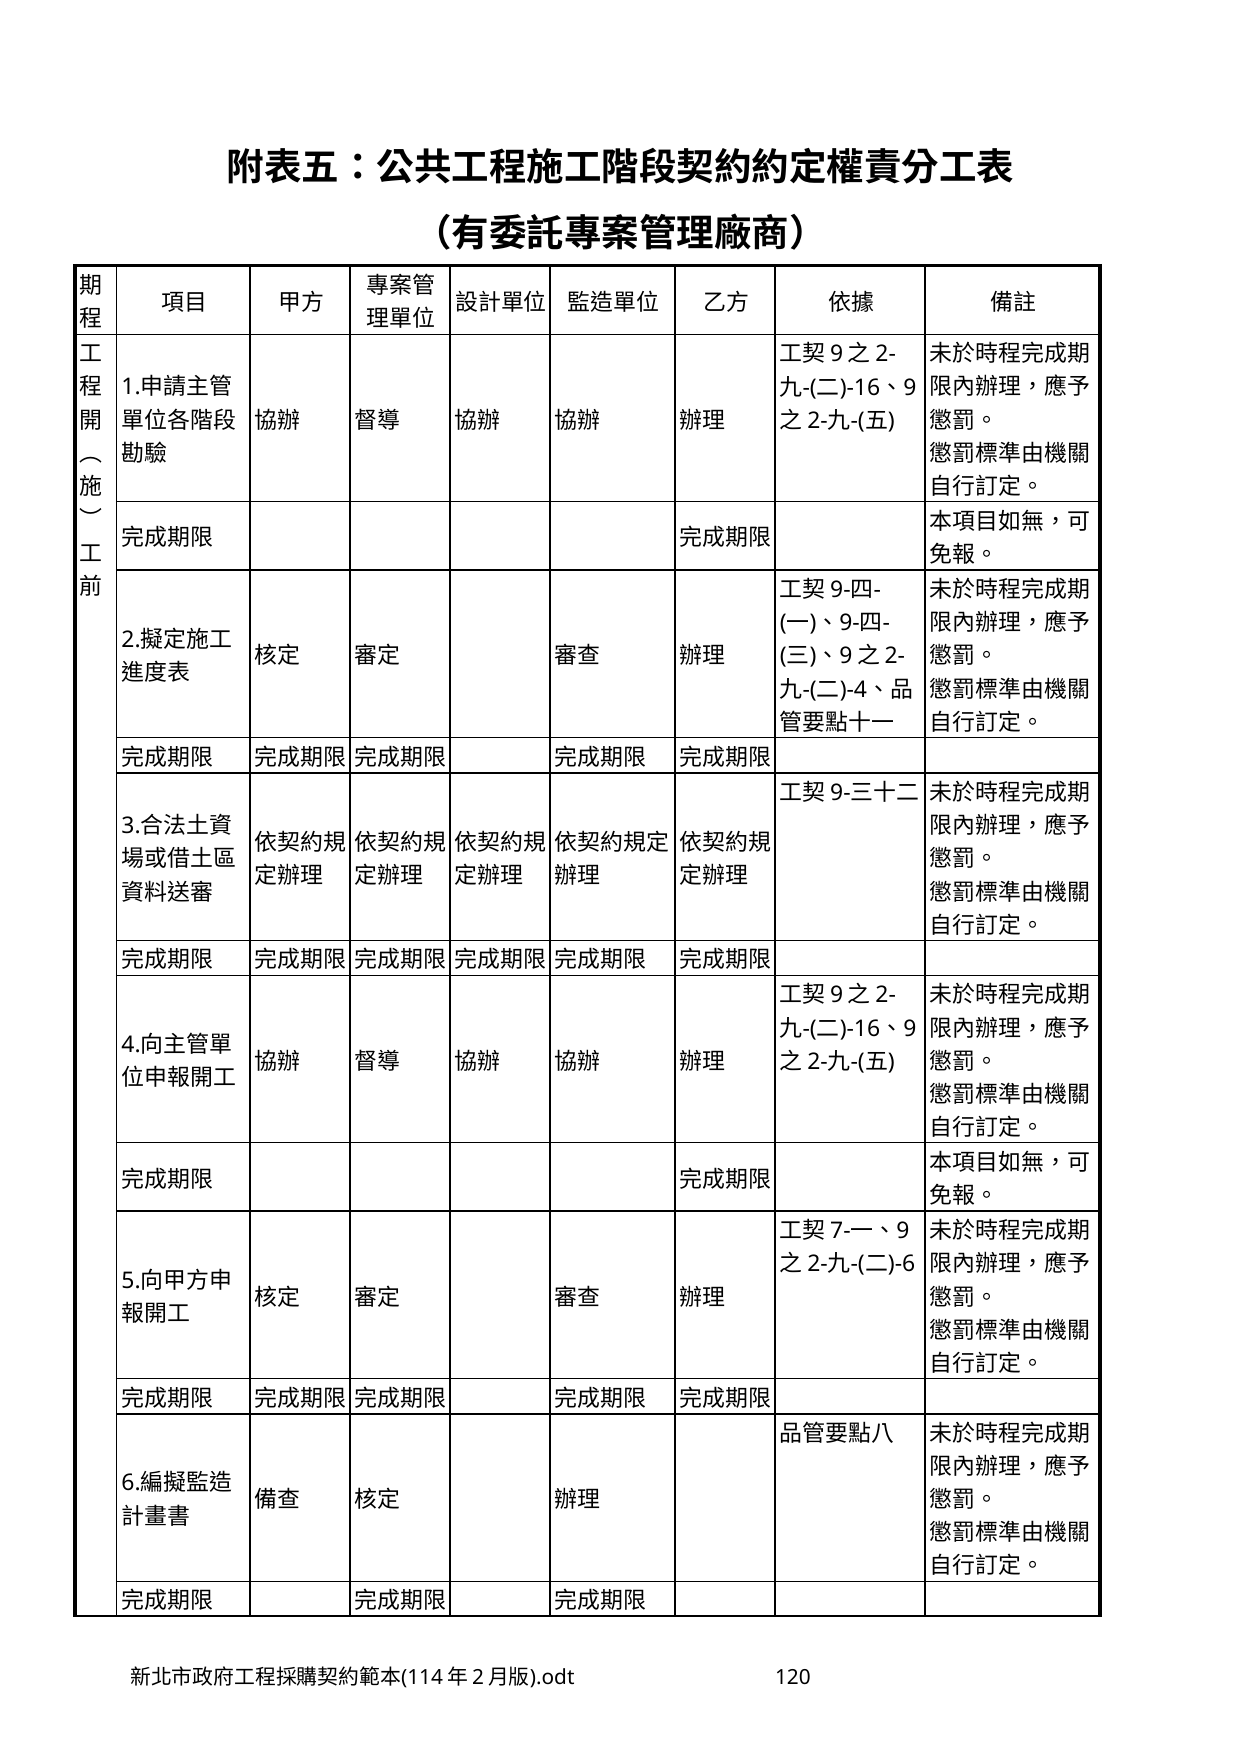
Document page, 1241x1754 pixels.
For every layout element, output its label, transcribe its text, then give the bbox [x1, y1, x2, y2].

table_cell 依契約規定辦理 [551, 774, 674, 940]
table_header 監造單位 [551, 267, 674, 333]
table_cell [776, 502, 924, 569]
table_cell 未於時程完成期限內辦理，應予懲罰。 懲罰標準由機關自行訂定。 [926, 1415, 1098, 1581]
table_cell [776, 1582, 924, 1615]
table_cell 依契約規定辦理 [451, 774, 549, 940]
table_cell [251, 1582, 349, 1615]
text 附表五：公共工程施工階段契約約定權責分工表 [130, 137, 1110, 191]
table_cell [351, 1143, 449, 1210]
table_cell 完成期限 [676, 1379, 774, 1413]
table_cell 辦理 [676, 976, 774, 1142]
table_header 項目 [117, 267, 249, 333]
table_header 乙方 [676, 267, 774, 333]
table_cell 協辦 [451, 335, 549, 501]
table_header 專案管 理單位 [351, 267, 449, 333]
table_cell 工契9之2-九-(二)-16、9之2-九-(五) [776, 335, 924, 501]
table_cell 協辦 [451, 976, 549, 1142]
table_cell 2.擬定施工進度表 [117, 571, 249, 737]
table_cell 完成期限 [251, 738, 349, 772]
table_cell [676, 1415, 774, 1581]
table_cell 3.合法土資場或借土區資料送審 [117, 774, 249, 940]
table_cell [926, 1582, 1098, 1615]
table_cell 協辦 [551, 335, 674, 501]
table_cell 核定 [351, 1415, 449, 1581]
table_cell [776, 738, 924, 772]
table_cell 完成期限 [676, 502, 774, 569]
table_cell 工契9之2-九-(二)-16、9之2-九-(五) [776, 976, 924, 1142]
table_cell [776, 941, 924, 974]
table_cell 完成期限 [251, 1379, 349, 1413]
table_cell 依契約規定辦理 [251, 774, 349, 940]
table_cell 核定 [251, 1212, 349, 1378]
table_cell 審查 [551, 1212, 674, 1378]
table_cell 未於時程完成期限內辦理，應予懲罰。 懲罰標準由機關自行訂定。 [926, 335, 1098, 501]
table_cell 未於時程完成期限內辦理，應予懲罰。 懲罰標準由機關自行訂定。 [926, 774, 1098, 940]
table_cell 工契9-三十二 [776, 774, 924, 940]
table_cell 完成期限 [551, 941, 674, 974]
table_cell [451, 571, 549, 737]
table_header 依據 [776, 267, 924, 333]
table_cell 完成期限 [676, 738, 774, 772]
table_cell [251, 1143, 349, 1210]
table_cell 完成期限 [551, 1582, 674, 1615]
table_cell [776, 1143, 924, 1210]
table_cell 未於時程完成期限內辦理，應予懲罰。 懲罰標準由機關自行訂定。 [926, 571, 1098, 737]
table_cell 未於時程完成期限內辦理，應予懲罰。 懲罰標準由機關自行訂定。 [926, 1212, 1098, 1378]
table_header 甲方 [251, 267, 349, 333]
table_header 期程 [77, 267, 116, 333]
table_cell 完成期限 [117, 1379, 249, 1413]
table_cell 督導 [351, 976, 449, 1142]
table_cell 辦理 [676, 1212, 774, 1378]
table_cell 完成期限 [551, 738, 674, 772]
table_header 設計單位 [451, 267, 549, 333]
table_cell 備查 [251, 1415, 349, 1581]
table_cell 協辦 [251, 976, 349, 1142]
table_cell 完成期限 [351, 1379, 449, 1413]
table_cell 完成期限 [117, 1143, 249, 1210]
table_cell [451, 738, 549, 772]
table_cell 完成期限 [551, 1379, 674, 1413]
table_cell 審定 [351, 571, 449, 737]
table_cell [926, 941, 1098, 974]
table_cell [926, 738, 1098, 772]
table_cell 完成期限 [451, 941, 549, 974]
table_cell 辦理 [676, 335, 774, 501]
table_cell 完成期限 [351, 941, 449, 974]
table_cell 完成期限 [351, 738, 449, 772]
table_cell 審定 [351, 1212, 449, 1378]
table_cell [451, 502, 549, 569]
table_cell 完成期限 [676, 1143, 774, 1210]
table_cell [251, 502, 349, 569]
table_cell 協辦 [551, 976, 674, 1142]
table_cell [451, 1143, 549, 1210]
table_cell 完成期限 [676, 941, 774, 974]
table_cell 品管要點八 [776, 1415, 924, 1581]
table_cell 4.向主管單位申報開工 [117, 976, 249, 1142]
table_cell 5.向甲方申報開工 [117, 1212, 249, 1378]
table_cell 完成期限 [251, 941, 349, 974]
table_cell 本項目如無，可免報。 [926, 502, 1098, 569]
table_cell 完成期限 [117, 941, 249, 974]
table_cell [451, 1415, 549, 1581]
table_cell 辦理 [551, 1415, 674, 1581]
table_cell [551, 1143, 674, 1210]
table_cell 本項目如無，可免報。 [926, 1143, 1098, 1210]
table_cell [351, 502, 449, 569]
table_cell 完成期限 [117, 1582, 249, 1615]
table_cell 完成期限 [117, 738, 249, 772]
table_cell 依契約規定辦理 [351, 774, 449, 940]
table_cell 工契7-一、9之2-九-(二)-6 [776, 1212, 924, 1378]
table_cell 完成期限 [117, 502, 249, 569]
table_cell 審查 [551, 571, 674, 737]
table_cell 未於時程完成期限內辦理，應予懲罰。 懲罰標準由機關自行訂定。 [926, 976, 1098, 1142]
table_cell 完成期限 [351, 1582, 449, 1615]
table_cell 協辦 [251, 335, 349, 501]
table_cell [451, 1379, 549, 1413]
table_cell 工契9-四-(一)、9-四-(三)、9之2-九-(二)-4、品管要點十一 [776, 571, 924, 737]
table_cell 辦理 [676, 571, 774, 737]
table_cell [551, 502, 674, 569]
table_cell 核定 [251, 571, 349, 737]
table_cell [926, 1379, 1098, 1413]
text （有委託專案管理廠商） [130, 203, 1110, 258]
table_cell [451, 1582, 549, 1615]
table_cell 6.編擬監造計畫書 [117, 1415, 249, 1581]
table_cell 1.申請主管單位各階段勘驗 [117, 335, 249, 501]
table_cell [451, 1212, 549, 1378]
table_cell 督導 [351, 335, 449, 501]
table_header 備註 [926, 267, 1098, 333]
table_cell [676, 1582, 774, 1615]
table_cell [776, 1379, 924, 1413]
table_cell 工程開︵施︶工前 [77, 335, 116, 1615]
table_cell 依契約規定辦理 [676, 774, 774, 940]
